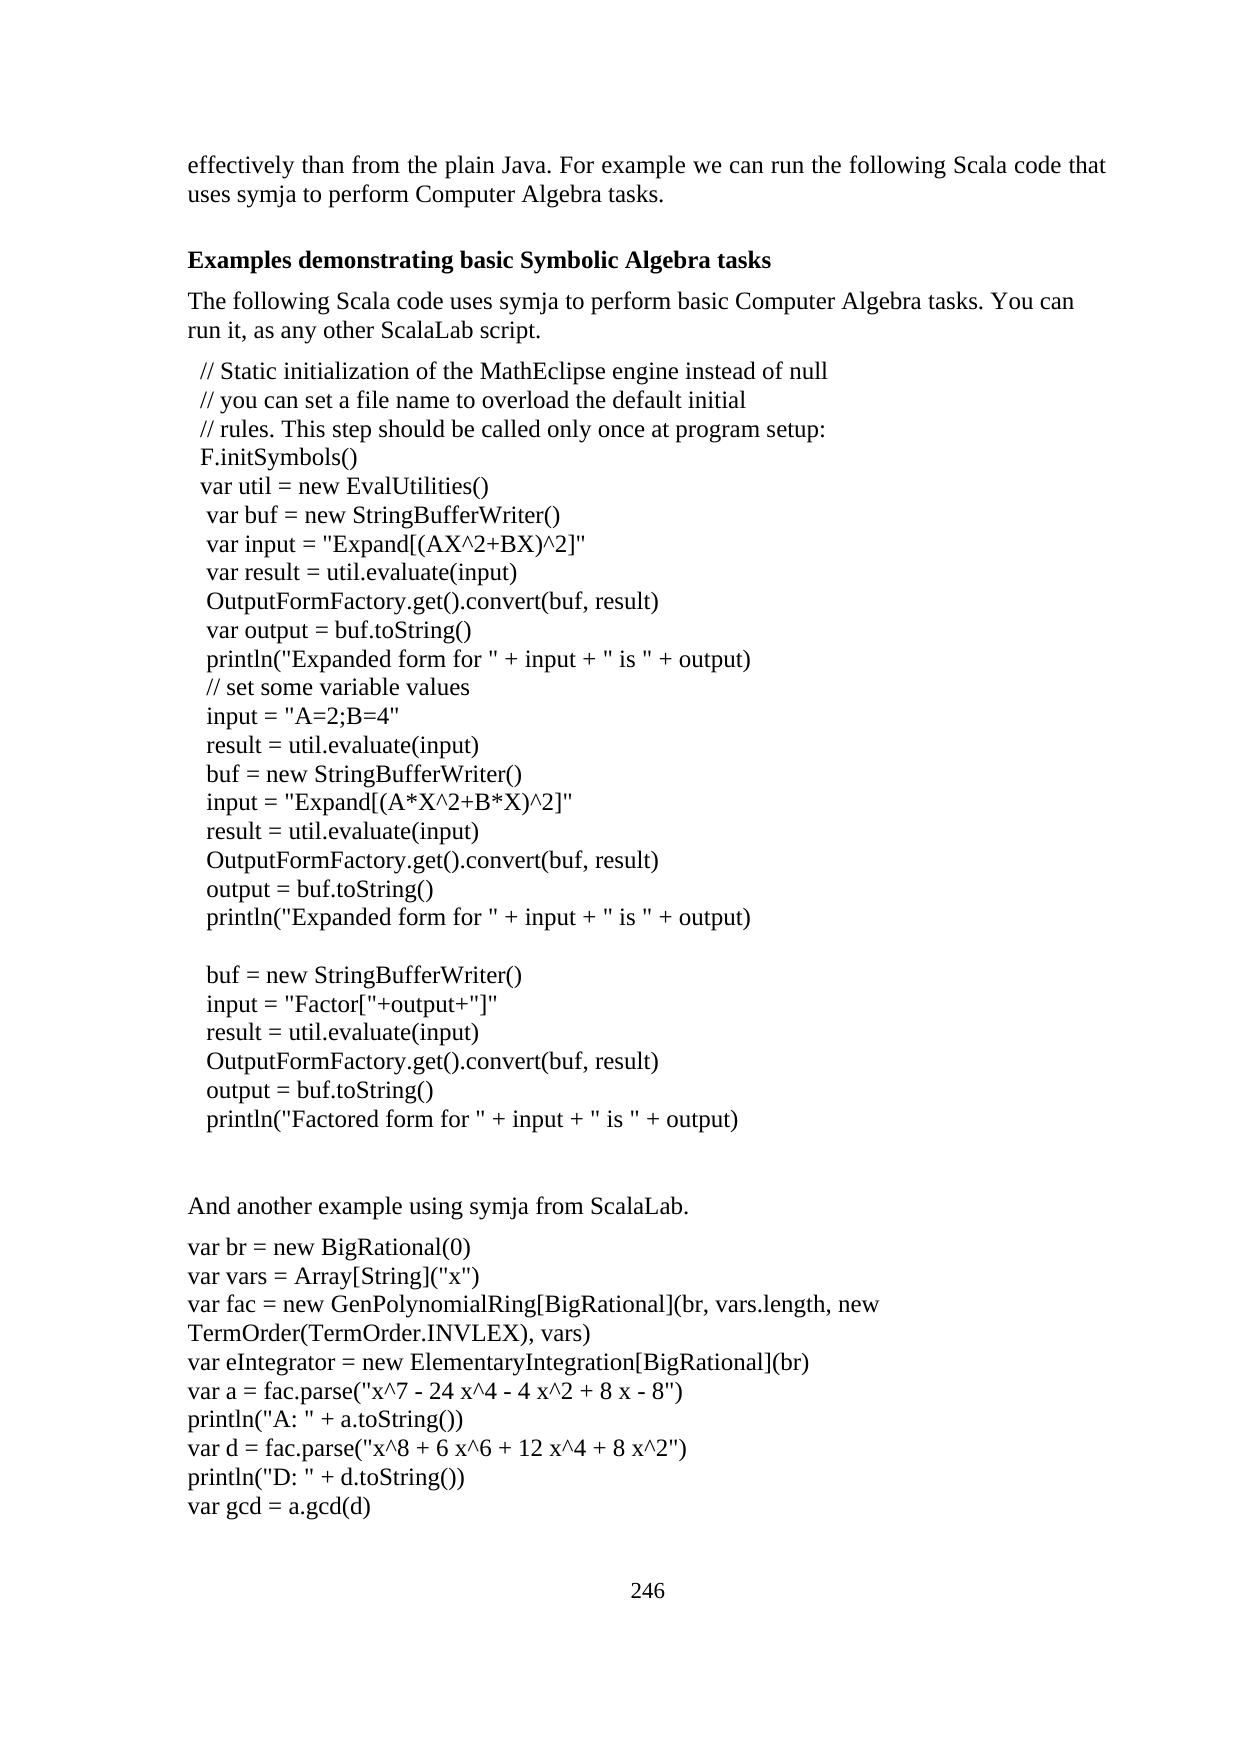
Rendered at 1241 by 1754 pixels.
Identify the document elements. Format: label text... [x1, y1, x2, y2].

text F.initSymbols() [187, 442, 1108, 471]
text println("Expanded form for " + input + " is " + output) [187, 902, 1108, 931]
text input = "A=2;B=4" [187, 701, 1108, 730]
text var br = new BigRational(0) [187, 1232, 1108, 1261]
text effectively than from the plain Java. For example we can run the following Scala code that uses symja to perform Computer Algebra tasks. [187, 150, 1108, 207]
text var fac = new GenPolynomialRing[BigRational](br, vars.length, new TermOrder(TermOrder.INVLEX), vars) [187, 1289, 1108, 1347]
text var a = fac.parse("x^7 - 24 x^4 - 4 x^2 + 8 x - 8") [187, 1376, 1108, 1404]
text // rules. This step should be called only once at program setup: [187, 414, 1108, 442]
text OutputFormFactory.get().convert(buf, result) [187, 1046, 1108, 1075]
text input = "Factor["+output+"]" [187, 989, 1108, 1017]
text OutputFormFactory.get().convert(buf, result) [187, 845, 1108, 874]
subtitle Examples demonstrating basic Symbolic Algebra tasks [187, 245, 1108, 274]
text And another example using symja from ScalaLab. [187, 1191, 1108, 1219]
text var gcd = a.gcd(d) [187, 1491, 1108, 1519]
text var eIntegrator = new ElementaryIntegration[BigRational](br) [187, 1347, 1108, 1376]
text The following Scala code uses symja to perform basic Computer Algebra tasks. You can run it, as any other ScalaLab script. [187, 286, 1108, 344]
text var d = fac.parse("x^8 + 6 x^6 + 12 x^4 + 8 x^2") [187, 1433, 1108, 1462]
text // you can set a file name to overload the default initial [187, 385, 1108, 414]
text input = "Expand[(A*X^2+B*X)^2]" [187, 787, 1108, 816]
text var output = buf.toString() [187, 615, 1108, 644]
text // Static initialization of the MathEclipse engine instead of null [187, 356, 1108, 385]
text buf = new StringBufferWriter() [187, 960, 1108, 989]
text output = buf.toString() [187, 1075, 1108, 1104]
text println("D: " + d.toString()) [187, 1462, 1108, 1491]
text result = util.evaluate(input) [187, 1017, 1108, 1046]
text var vars = Array[String]("x") [187, 1261, 1108, 1289]
text OutputFormFactory.get().convert(buf, result) [187, 586, 1108, 615]
text println("A: " + a.toString()) [187, 1404, 1108, 1433]
text println("Expanded form for " + input + " is " + output) [187, 644, 1108, 672]
text println("Factored form for " + input + " is " + output) [187, 1104, 1108, 1132]
text var result = util.evaluate(input) [187, 557, 1108, 586]
text var buf = new StringBufferWriter() [187, 500, 1108, 529]
text output = buf.toString() [187, 874, 1108, 902]
text // set some variable values [187, 672, 1108, 701]
text var util = new EvalUtilities() [187, 471, 1108, 500]
text result = util.evaluate(input) [187, 730, 1108, 759]
text buf = new StringBufferWriter() [187, 759, 1108, 787]
text var input = "Expand[(AX^2+BX)^2]" [187, 529, 1108, 557]
text result = util.evaluate(input) [187, 816, 1108, 845]
